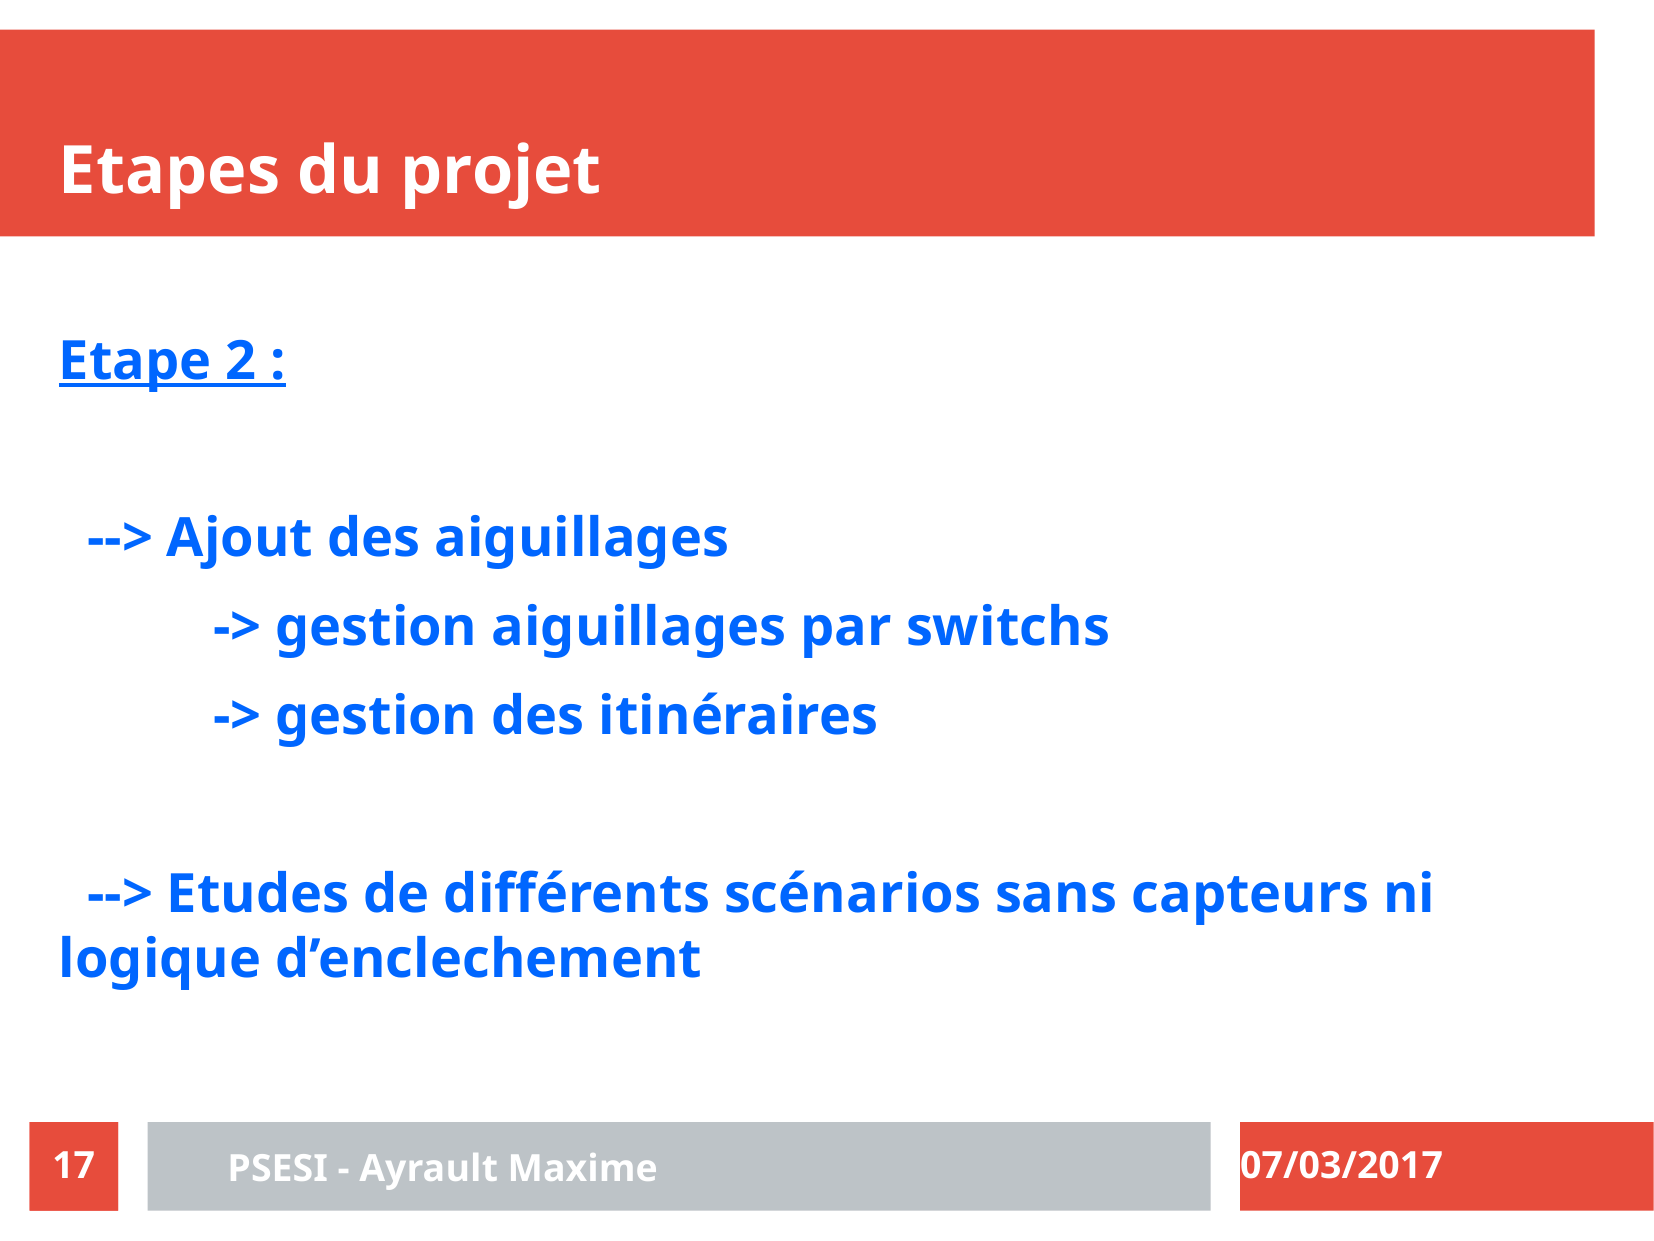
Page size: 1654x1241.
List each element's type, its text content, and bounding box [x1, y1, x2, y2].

title Etapes du projet [59, 59, 1595, 207]
text_box [29, 1122, 119, 1211]
text_box 07/03/2017 [1240, 1122, 1625, 1211]
text_box PSESI - Ayrault Maxime [177, 1122, 709, 1211]
list Etape 2 : --> Ajout des aiguillages -> gestion aiguillages par switchs -> gestion des itinéraires --> Etudes de différents scénarios sans capteurs ni logique d’enclechement [59, 324, 1565, 1093]
